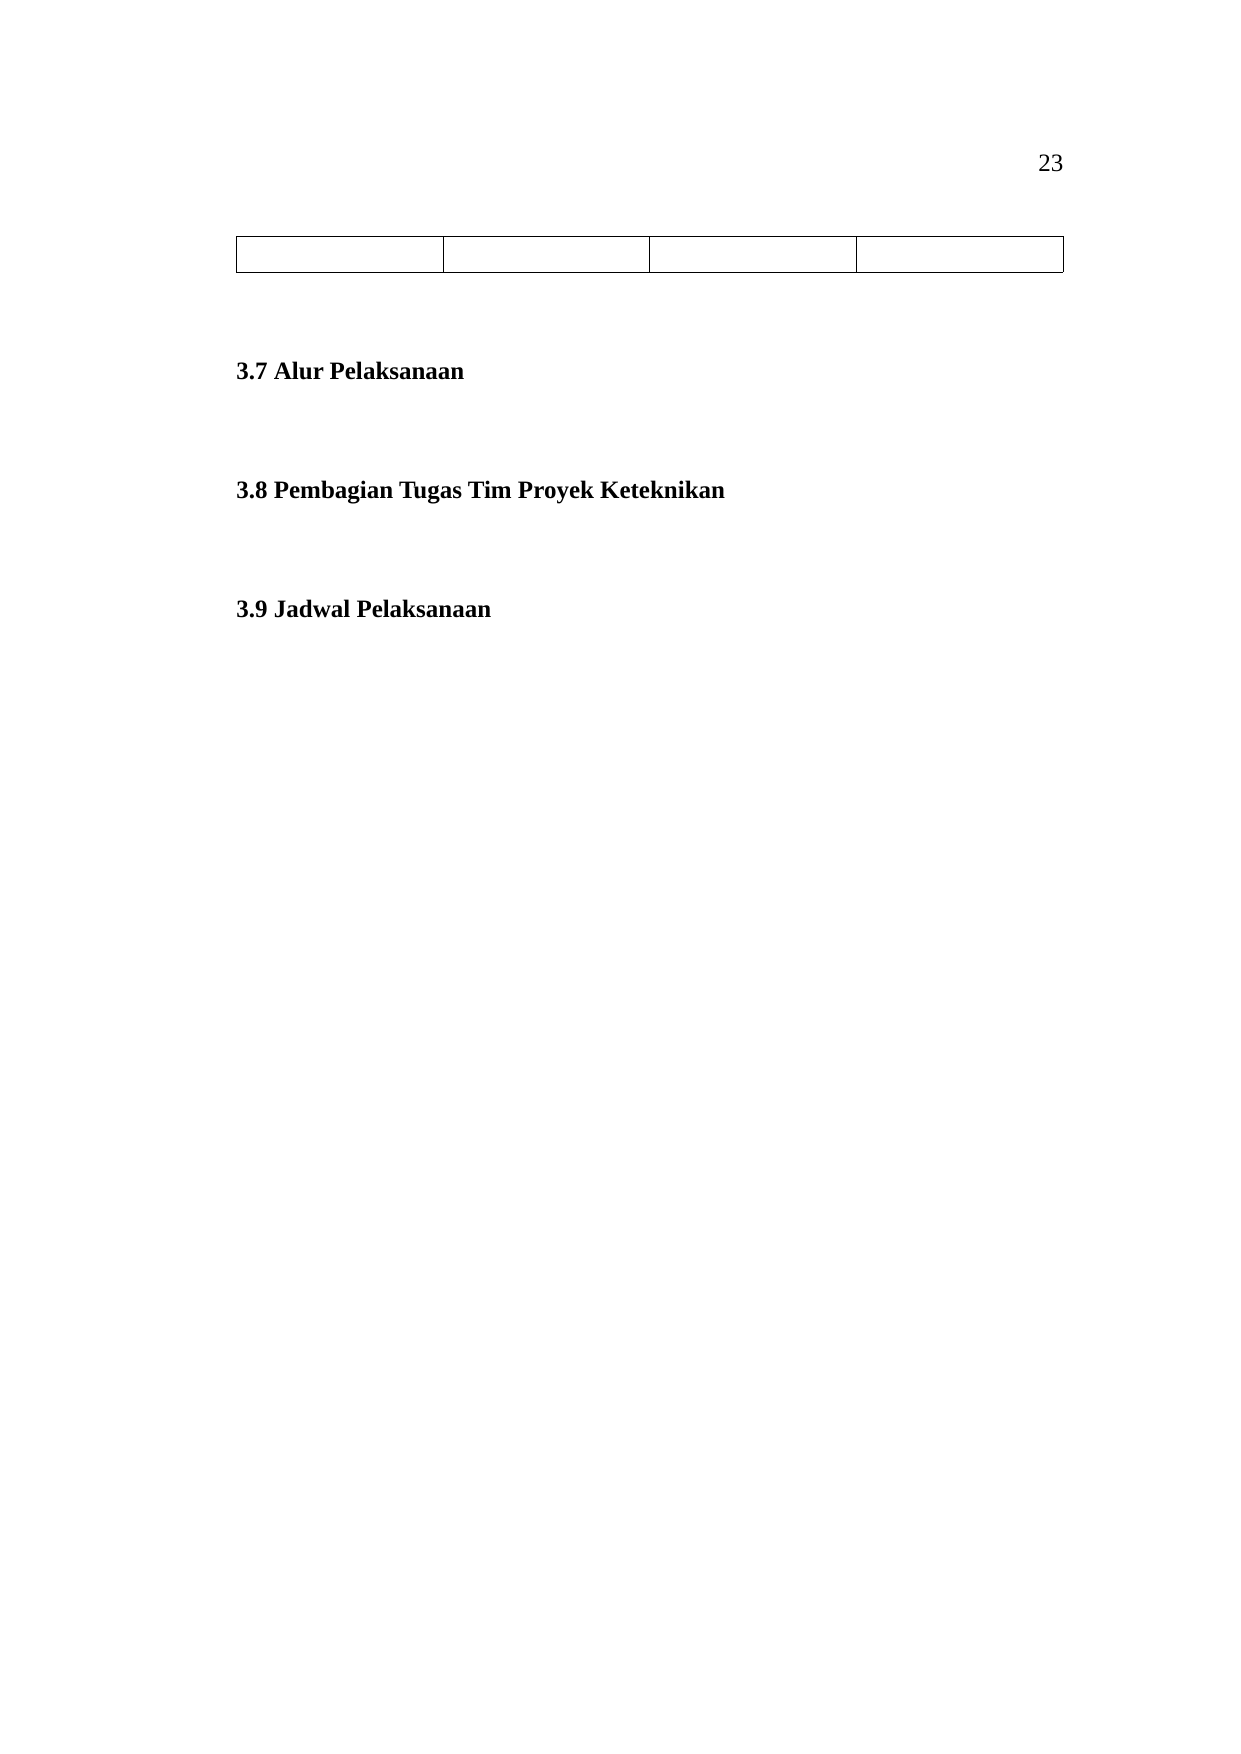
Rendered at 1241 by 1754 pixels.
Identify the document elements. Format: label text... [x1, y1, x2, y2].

table_cell [444, 237, 649, 272]
table_cell [237, 237, 443, 272]
subtitle Jadwal Pelaksanaan [236, 594, 1063, 623]
table_cell [857, 237, 1063, 272]
subtitle Pembagian Tugas Tim Proyek Keteknikan [236, 475, 1063, 504]
subtitle Alur Pelaksanaan [236, 356, 1063, 385]
table_cell [650, 237, 856, 272]
